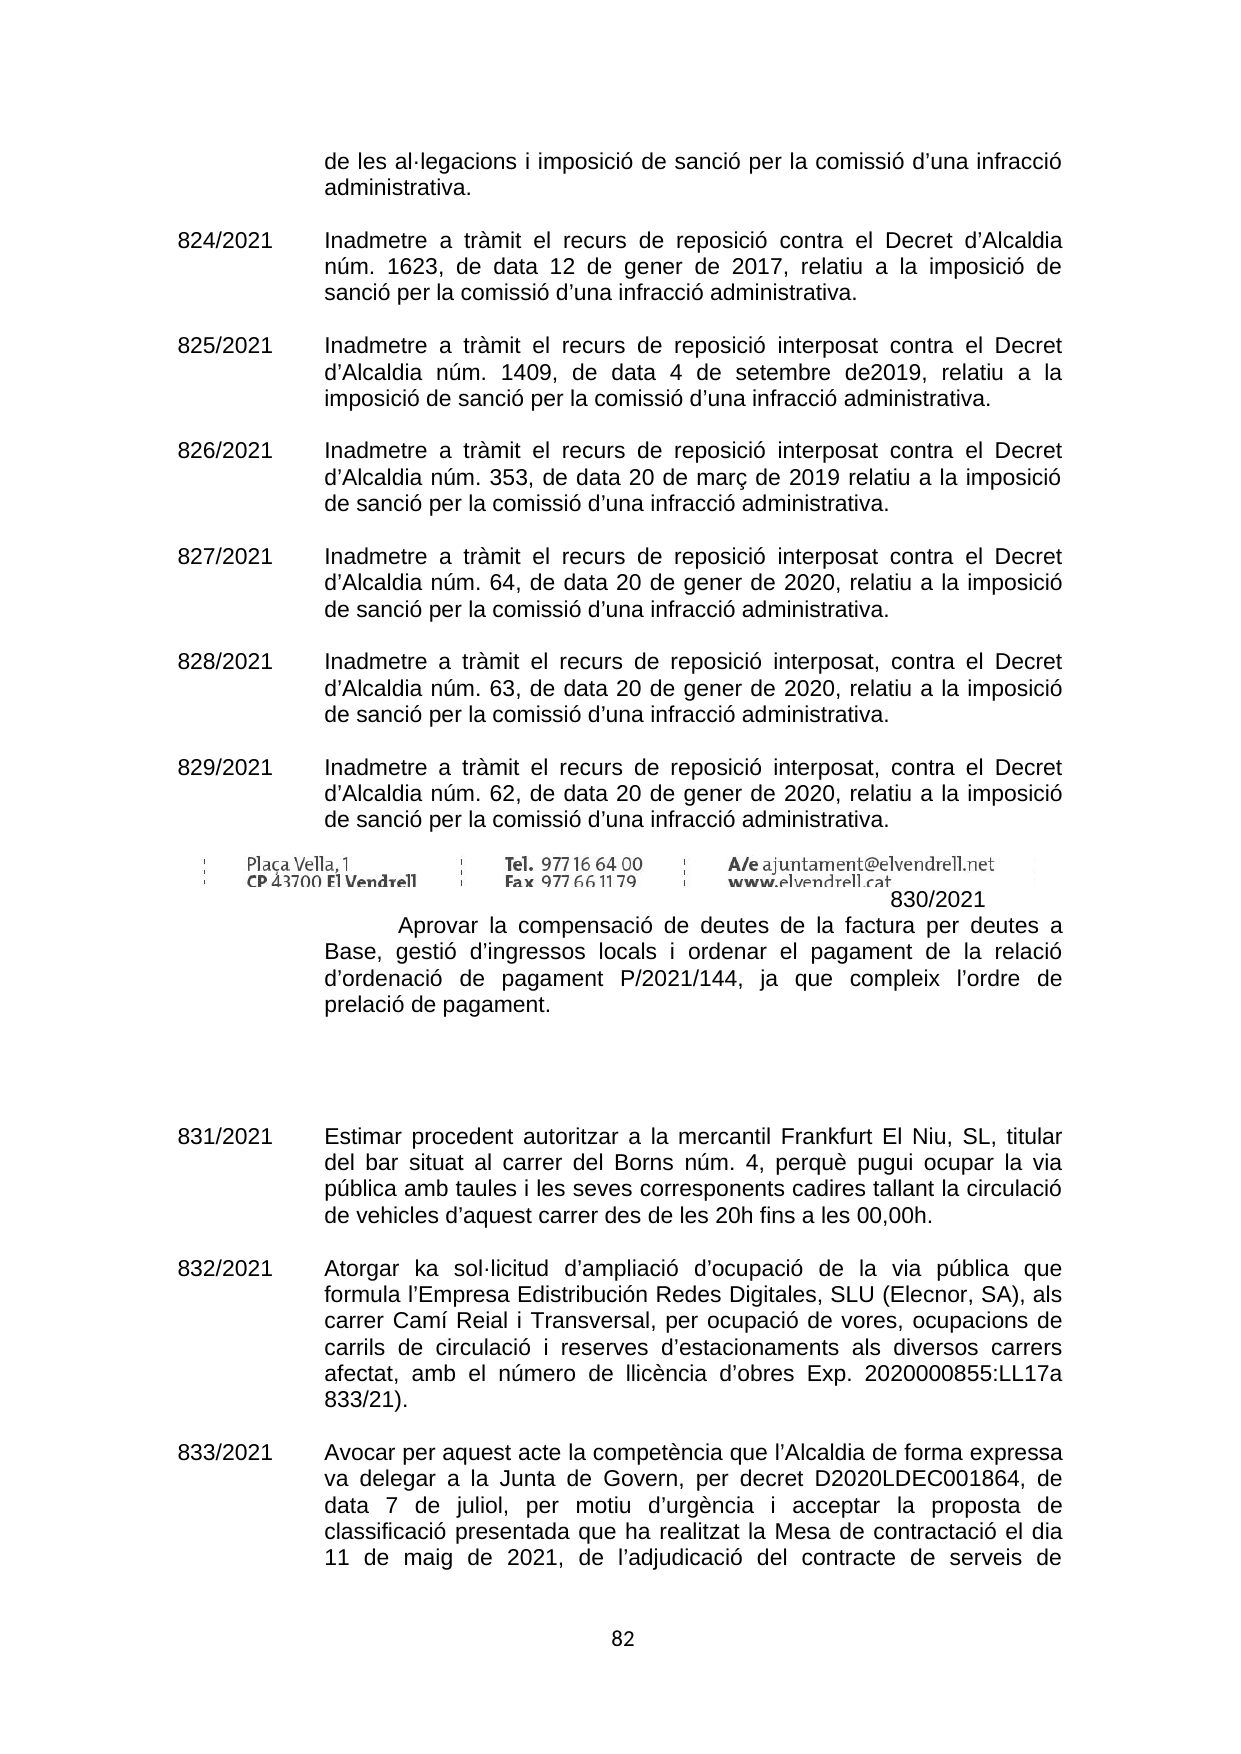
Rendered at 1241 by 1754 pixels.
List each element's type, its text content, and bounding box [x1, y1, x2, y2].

text 830/2021 Aprovar la compensació de deutes de la factura per deutes a Base, gestió d’ingressos locals i ordenar el pagament de la relació d’ordenació de pagament P/2021/144, ja que compleix l’ordre de prelació de pagament. [177, 859, 1063, 1017]
text 828/2021 Inadmetre a tràmit el recurs de reposició interposat, contra el Decret d’Alcaldia núm. 63, de data 20 de gener de 2020, relatiu a la imposició de sanció per la comissió d’una infracció administrativa. [177, 648, 1063, 727]
text 827/2021 Inadmetre a tràmit el recurs de reposició interposat contra el Decret d’Alcaldia núm. 64, de data 20 de gener de 2020, relatiu a la imposició de sanció per la comissió d’una infracció administrativa. [177, 543, 1063, 622]
text 833/2021 Avocar per aquest acte la competència que l’Alcaldia de forma expressa va delegar a la Junta de Govern, per decret D2020LDEC001864, de data 7 de juliol, per motiu d’urgència i acceptar la proposta de classificació presentada que ha realitzat la Mesa de contractació el dia 11 de maig de 2021, de l’adjudicació del contracte de serveis de [177, 1439, 1063, 1571]
text 831/2021 Estimar procedent autoritzar a la mercantil Frankfurt El Niu, SL, titular del bar situat al carrer del Borns núm. 4, perquè pugui ocupar la via pública amb taules i les seves corresponents cadires tallant la circulació de vehicles d’aquest carrer des de les 20h fins a les 00,00h. [177, 1123, 1063, 1228]
text 824/2021 Inadmetre a tràmit el recurs de reposició contra el Decret d’Alcaldia núm. 1623, de data 12 de gener de 2017, relatiu a la imposició de sanció per la comissió d’una infracció administrativa. [177, 227, 1063, 306]
text 832/2021 Atorgar ka sol·licitud d’ampliació d’ocupació de la via pública que formula l’Empresa Edistribución Redes Digitales, SLU (Elecnor, SA), als carrer Camí Reial i Transversal, per ocupació de vores, ocupacions de carrils de circulació i reserves d’estacionaments als diversos carrers afectat, amb el número de llicència d’obres Exp. 2020000855:LL17a 833/21). [177, 1254, 1063, 1413]
text 825/2021 Inadmetre a tràmit el recurs de reposició interposat contra el Decret d’Alcaldia núm. 1409, de data 4 de setembre de2019, relatiu a la imposició de sanció per la comissió d’una infracció administrativa. [177, 332, 1063, 411]
text 826/2021 Inadmetre a tràmit el recurs de reposició interposat contra el Decret d’Alcaldia núm. 353, de data 20 de març de 2019 relatiu a la imposició de sanció per la comissió d’una infracció administrativa. [177, 437, 1063, 517]
text 829/2021 Inadmetre a tràmit el recurs de reposició interposat, contra el Decret d’Alcaldia núm. 62, de data 20 de gener de 2020, relatiu a la imposició de sanció per la comissió d’una infracció administrativa. [177, 754, 1063, 833]
text de les al·legacions i imposició de sanció per la comissió d’una infracció administrativa. [177, 148, 1063, 200]
